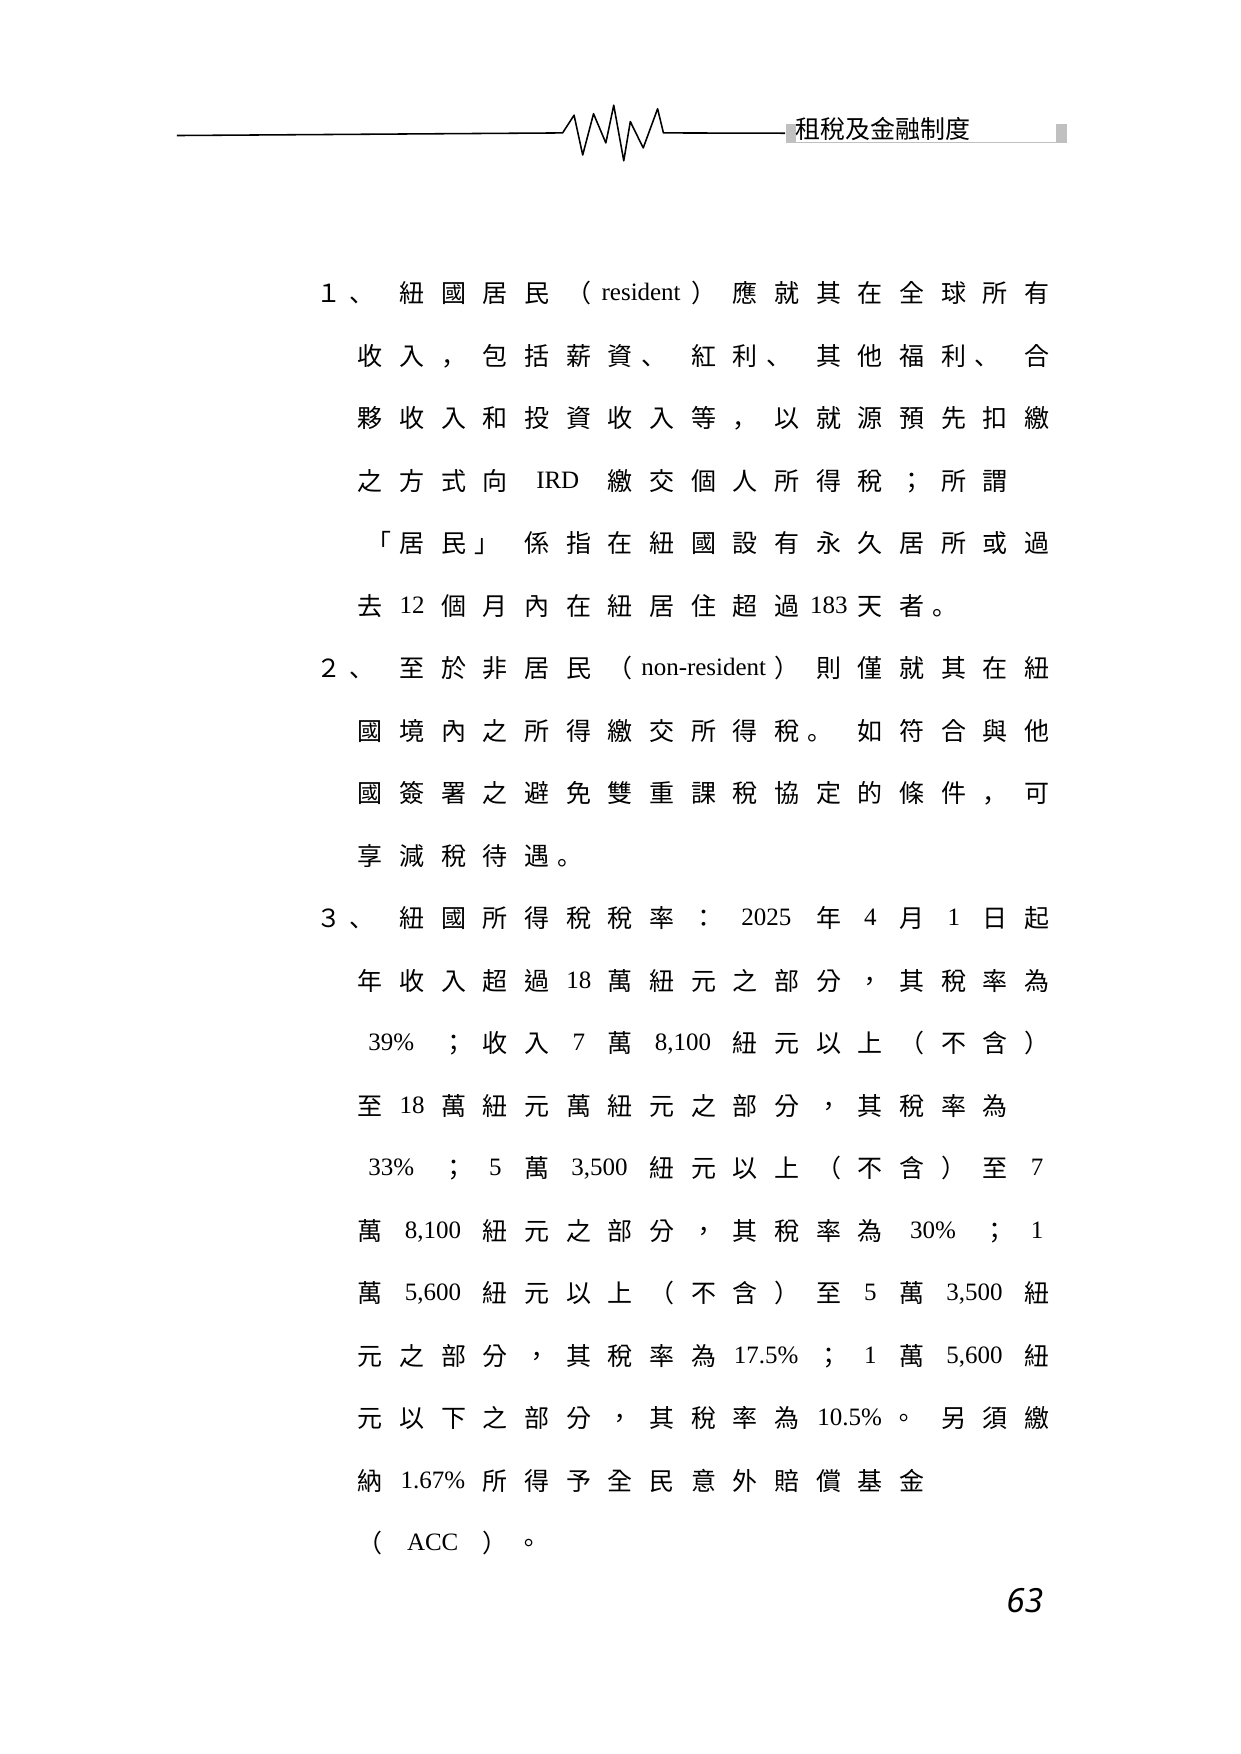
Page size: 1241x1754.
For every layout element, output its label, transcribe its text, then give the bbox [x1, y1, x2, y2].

text １、紐國居民（resident）應就其在全球所有收入，包括薪資、紅利、其他福利、合夥收入和投資收入等，以就源預先扣繳之方式向IRD繳交個人所得稅；所謂「居民」係指在紐國設有永久居所或過去12個月內在紐居住超過183天者。 [281, 250, 1058, 625]
text ２、至於非居民（non-resident）則僅就其在紐國境內之所得繳交所得稅。如符合與他國簽署之避免雙重課稅協定的條件，可享減稅待遇。 [281, 625, 1058, 875]
text ３、紐國所得稅稅率：2025年4月1日起年收入超過18萬紐元之部分，其稅率為39%；收入7萬8,100紐元以上（不含）至18萬紐元萬紐元之部分，其稅率為33%；5萬3,500紐元以上（不含）至7萬8,100紐元之部分，其稅率為30%；1萬5,600紐元以上（不含）至5萬3,500紐元之部分，其稅率為17.5%；1萬5,600紐元以下之部分，其稅率為10.5%。另須繳納1.67%所得予全民意外賠償基金（ACC）。 [281, 875, 1058, 1563]
